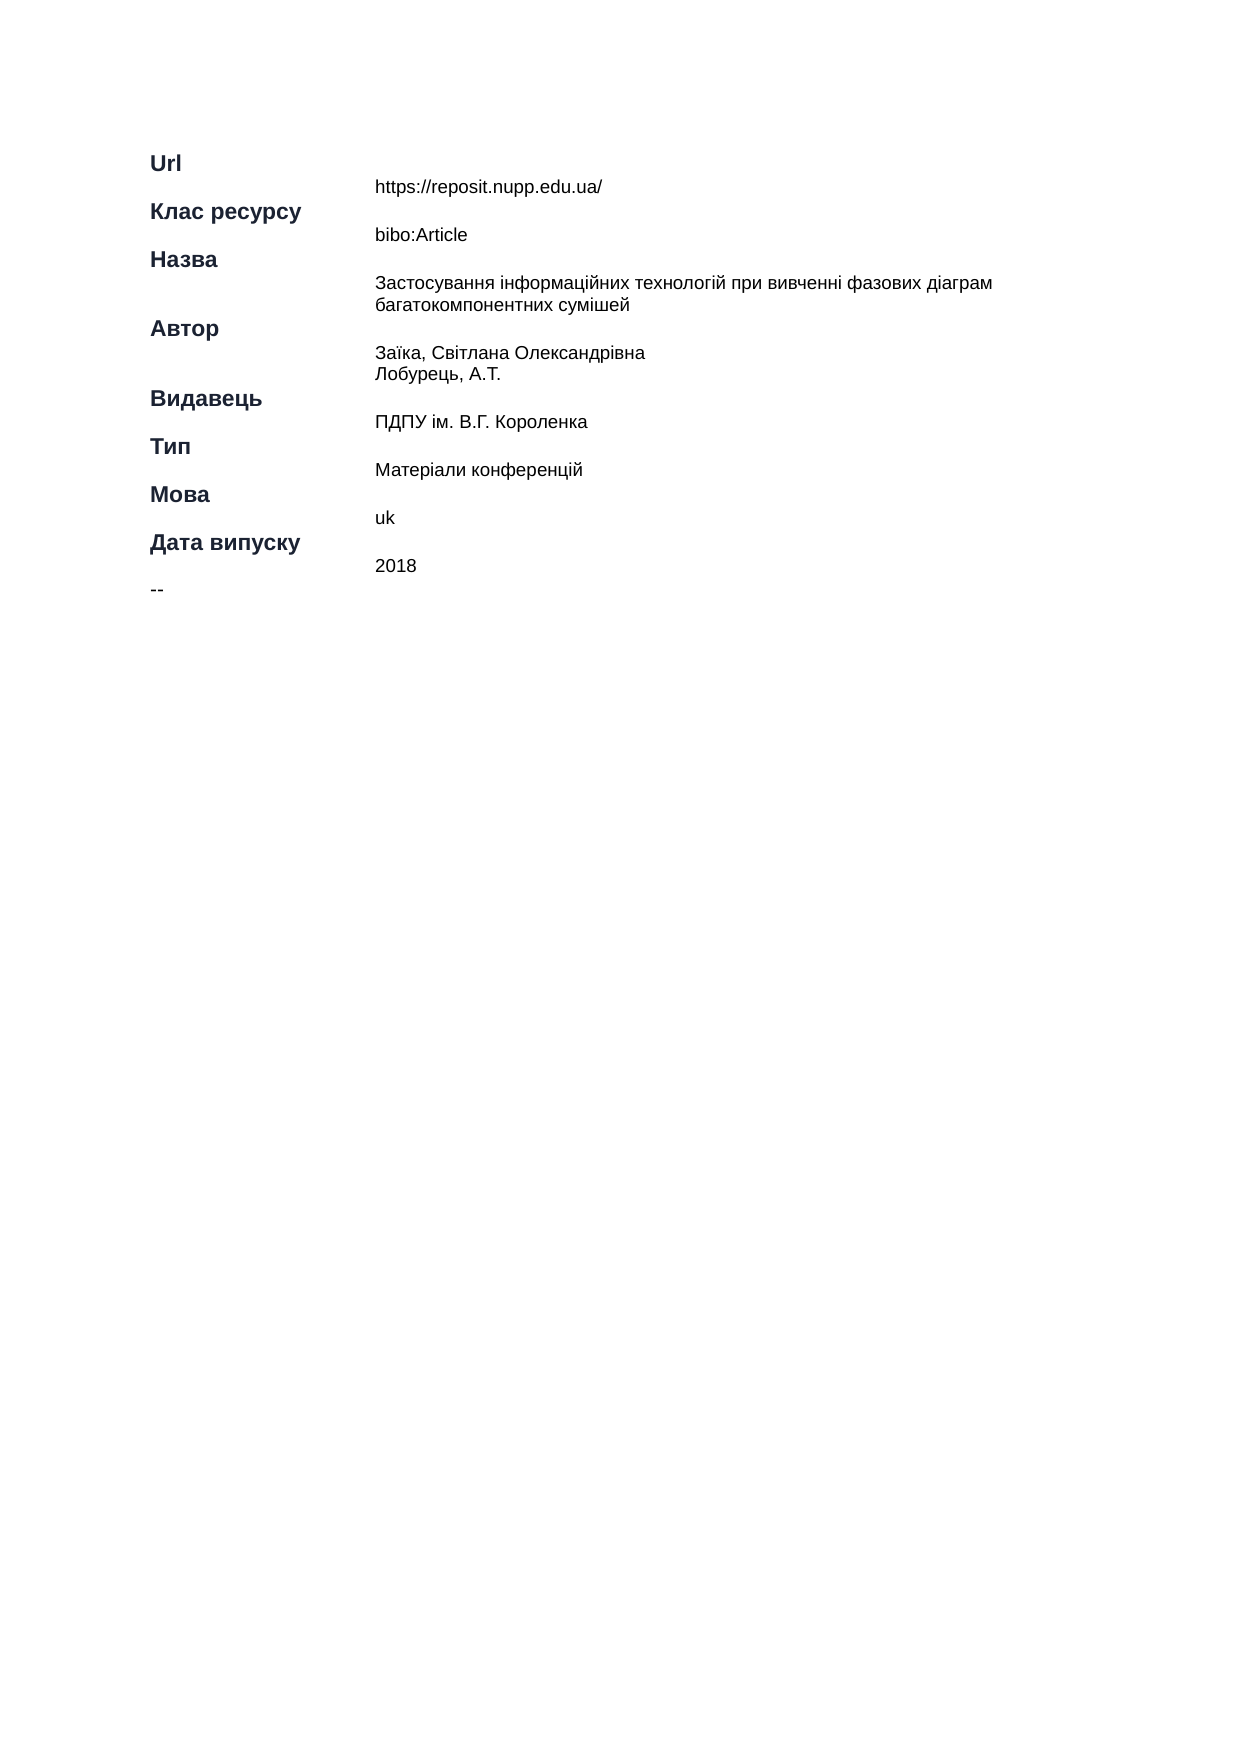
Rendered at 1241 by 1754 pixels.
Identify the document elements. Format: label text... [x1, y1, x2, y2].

text Матеріали конференцій [375, 459, 1090, 481]
text Тип [150, 433, 1090, 459]
text Мова [150, 481, 1090, 507]
text Клас ресурсу [150, 198, 1090, 224]
text -- [150, 576, 1090, 600]
text Дата випуску [150, 528, 1090, 555]
text Автор [150, 315, 1090, 342]
text Заїка, Світлана Олександрівна [375, 342, 1090, 363]
text bibo:Article [375, 224, 1090, 246]
text Видавець [150, 385, 1090, 411]
text Url [150, 150, 1090, 176]
text Лобурець, А.Т. [375, 363, 1090, 385]
text ПДПУ ім. В.Г. Короленка [375, 411, 1090, 433]
text Застосування інформаційних технологій при вивченні фазових діаграм багатокомпонентних сумішей [375, 272, 1090, 315]
text https://reposit.nupp.edu.ua/ [375, 176, 1090, 198]
text uk [375, 507, 1090, 528]
text 2018 [375, 555, 1090, 576]
text Назва [150, 246, 1090, 272]
